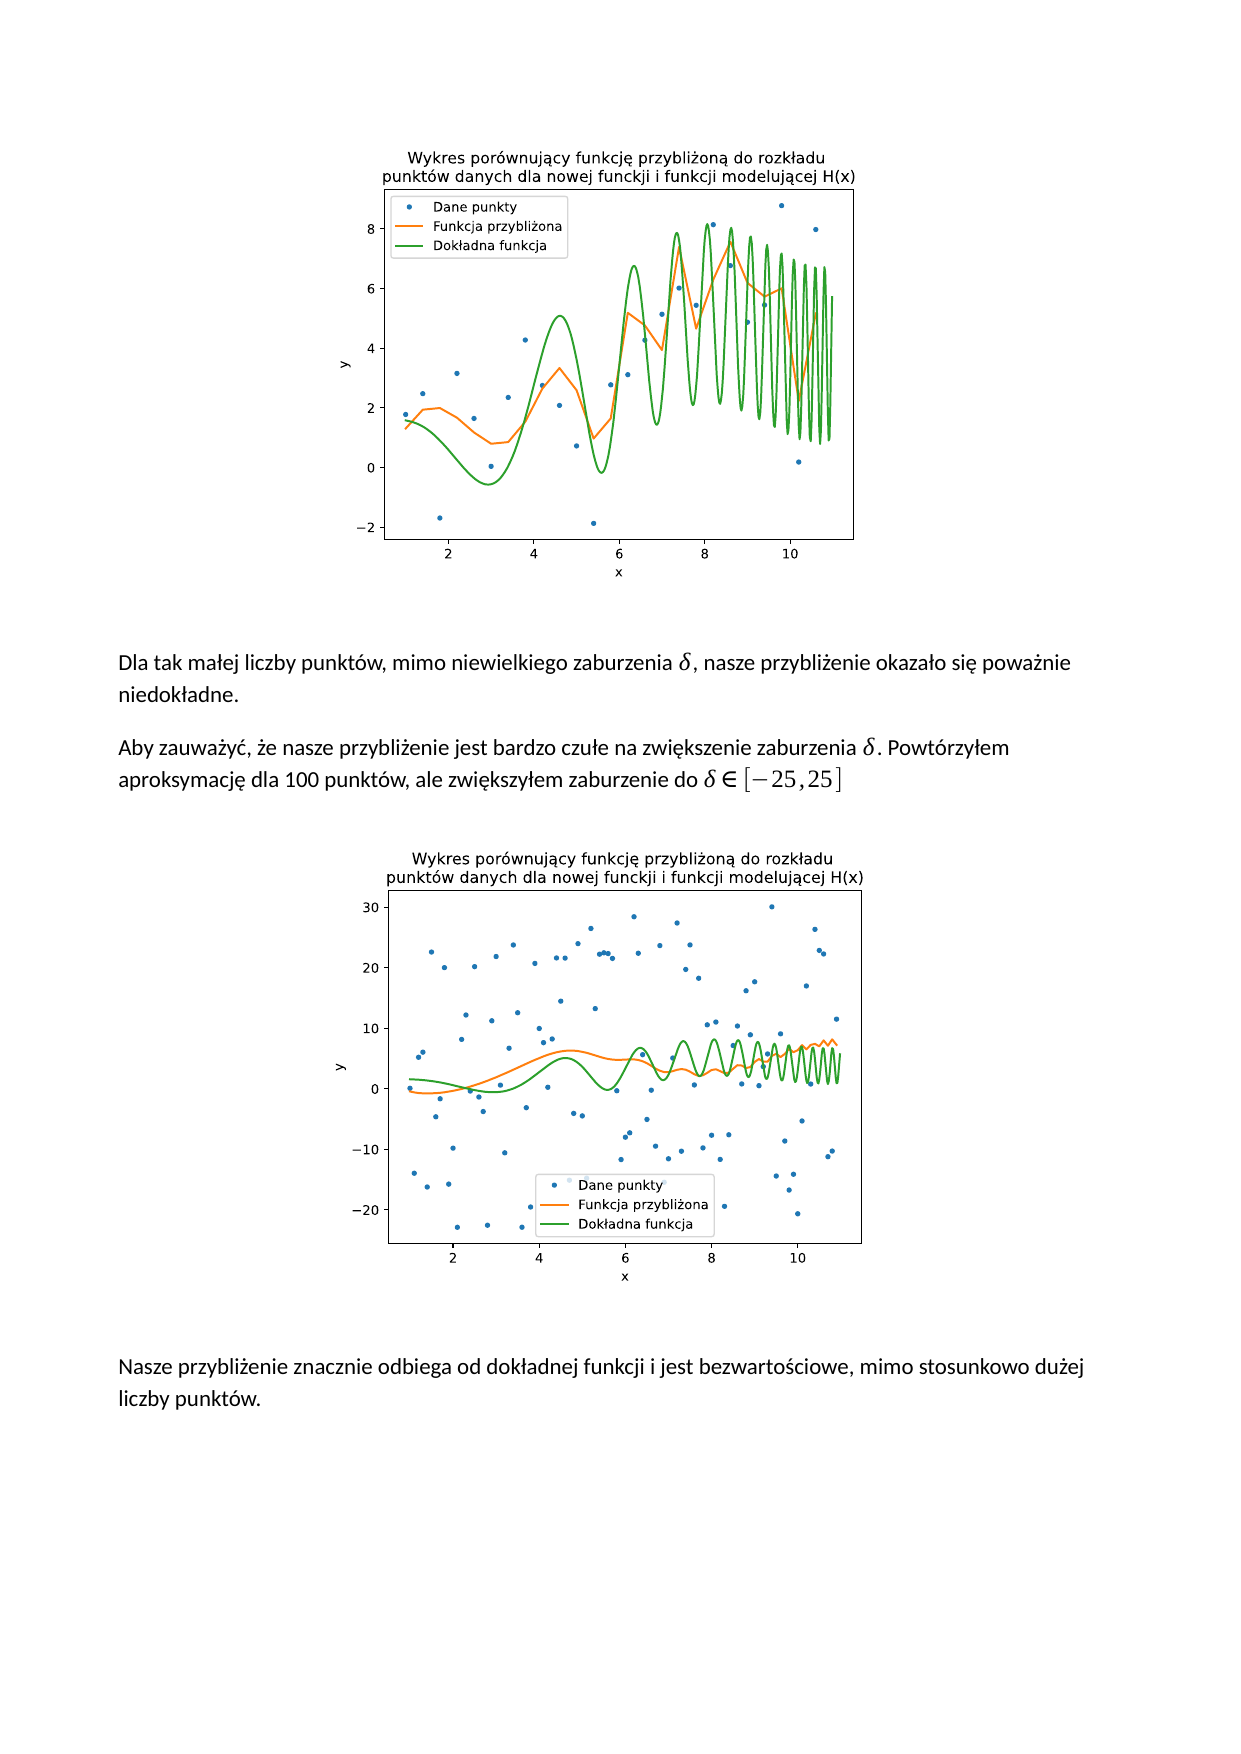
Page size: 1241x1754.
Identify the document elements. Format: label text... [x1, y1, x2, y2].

text Aby zauważyć, że nasze przybliżenie jest bardzo czułe na zwiększenie zaburzenia . Powtórzyłem aproksymację dla 100 punktów, ale zwiększyłem zaburzenie do [118, 733, 1122, 794]
text Nasze przybliżenie znacznie odbiega od dokładnej funkcji i jest bezwartościowe, mimo stosunkowo dużej liczby punktów. [118, 1352, 1122, 1412]
text Dla tak małej liczby punktów, mimo niewielkiego zaburzenia , nasze przybliżenie okazało się poważnie niedokładne. [118, 648, 1122, 708]
